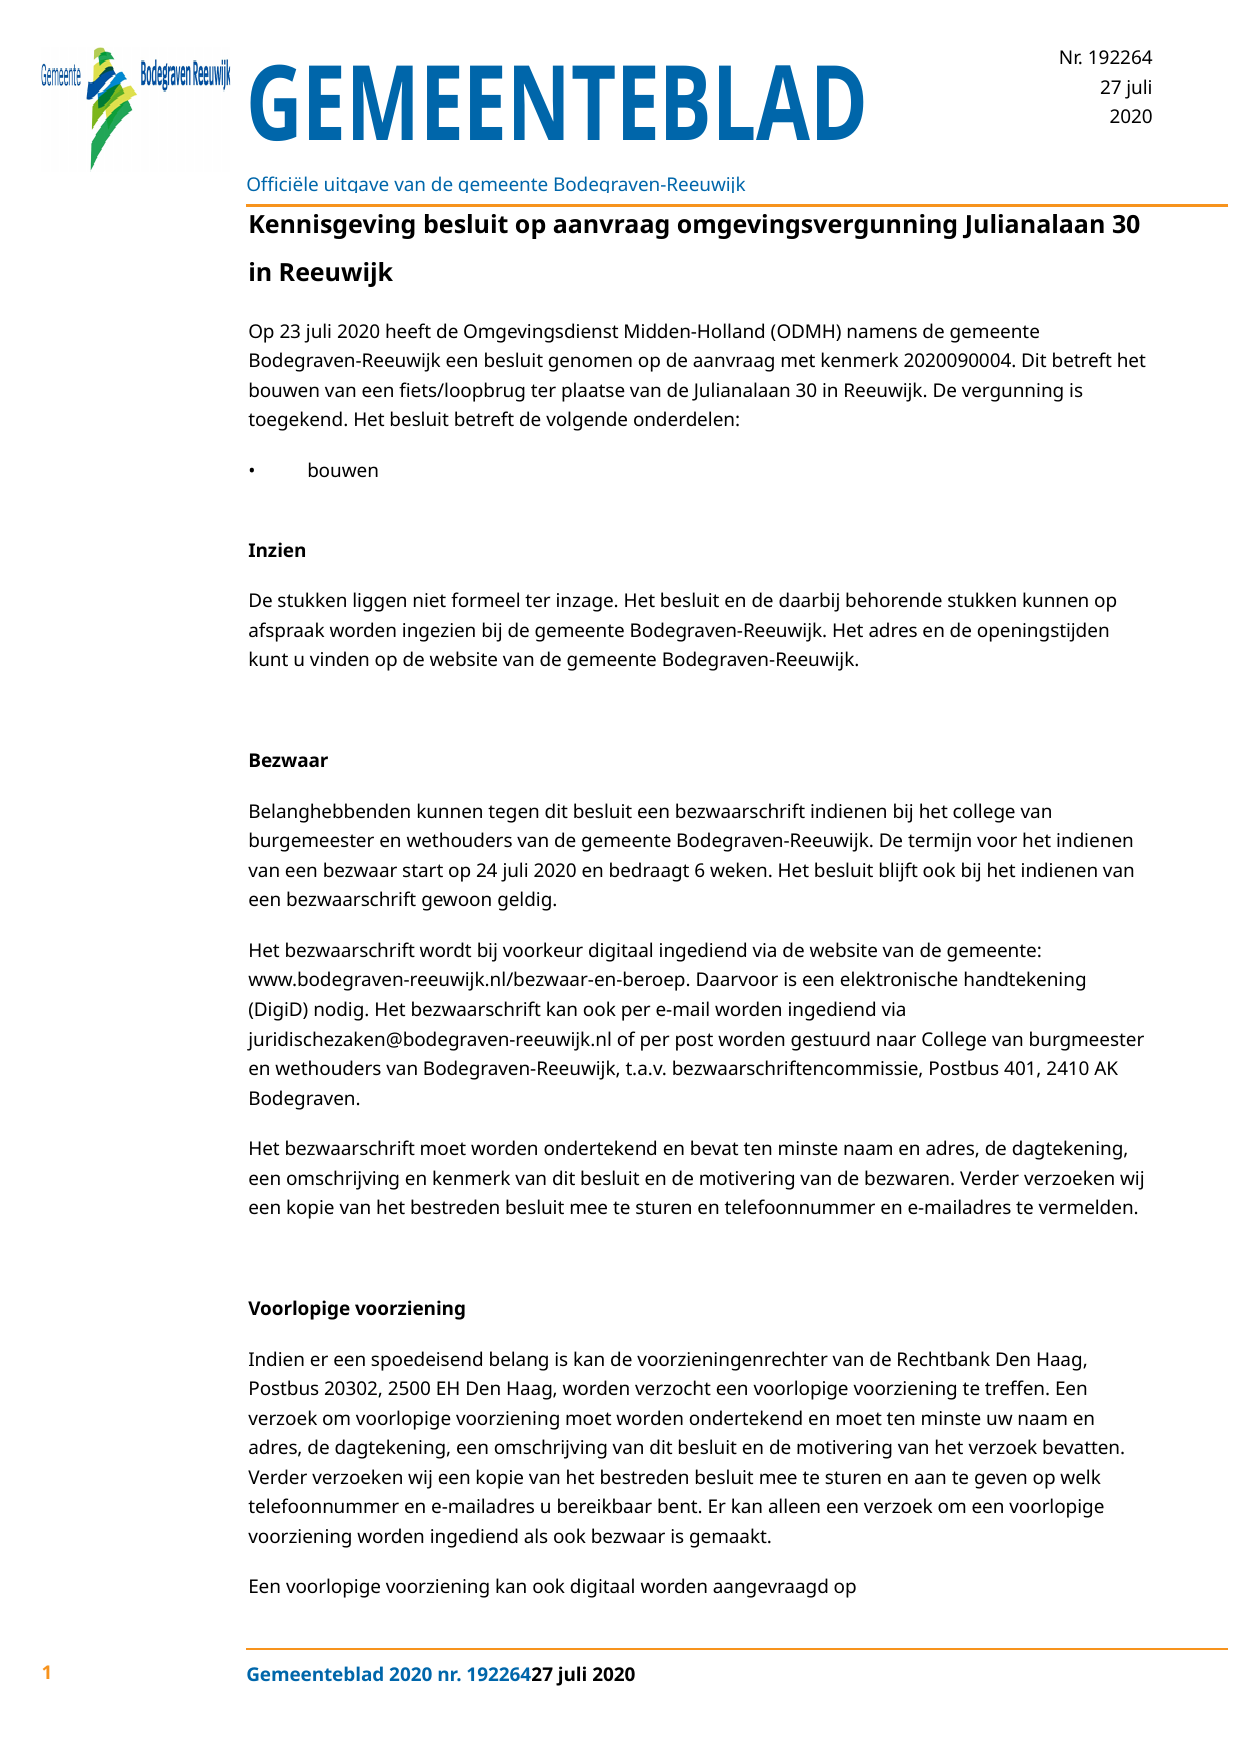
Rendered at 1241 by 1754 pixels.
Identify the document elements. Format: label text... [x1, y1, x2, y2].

picture [41, 47, 231, 172]
text Het bezwaarschrift wordt bij voorkeur digitaal ingediend via de website van de gemeente: www.bodegraven-reeuwijk.nl/bezwaar-en-beroep. Daarvoor is een elektronische handtekening (DigiD) nodig. Het bezwaarschrift kan ook per e-mail worden ingediend via juridischezaken@bodegraven-reeuwijk.nl of per post worden gestuurd naar College van burgmeester en wethouders van Bodegraven-Reeuwijk, t.a.v. bezwaarschriftencommissie, Postbus 401, 2410 AK Bodegraven. [248, 937, 1152, 1111]
text Bezwaar [248, 747, 1152, 773]
list bouwen [248, 457, 1152, 483]
text Het bezwaarschrift moet worden ondertekend en bevat ten minste naam en adres, de dagtekening, een omschrijving en kenmerk van dit besluit en de motivering van de bezwaren. Verder verzoeken wij een kopie van het bestreden besluit mee te sturen en telefoonnummer en e-mailadres te vermelden. [248, 1135, 1152, 1220]
text Kennisgeving besluit op aanvraag omgevingsvergunning Julianalaan 30 in Reeuwijk [248, 207, 1152, 288]
text Indien er een spoedeisend belang is kan de voorzieningenrechter van de Rechtbank Den Haag, Postbus 20302, 2500 EH Den Haag, worden verzocht een voorlopige voorziening te treffen. Een verzoek om voorlopige voorziening moet worden ondertekend en moet ten minste uw naam en adres, de dagtekening, een omschrijving van dit besluit en de motivering van het verzoek bevatten. Verder verzoeken wij een kopie van het bestreden besluit mee te sturen en aan te geven op welk telefoonnummer en e-mailadres u bereikbaar bent. Er kan alleen een verzoek om een voorlopige voorziening worden ingediend als ook bezwaar is gemaakt. [248, 1346, 1152, 1549]
text De stukken liggen niet formeel ter inzage. Het besluit en de daarbij behorende stukken kunnen op afspraak worden ingezien bij de gemeente Bodegraven-Reeuwijk. Het adres en de openingstijden kunt u vinden op de website van de gemeente Bodegraven-Reeuwijk. [248, 587, 1152, 672]
text Voorlopige voorziening [248, 1295, 1152, 1321]
text Inzien [248, 537, 1152, 563]
text Op 23 juli 2020 heeft de Omgevingsdienst Midden-Holland (ODMH) namens de gemeente Bodegraven-Reeuwijk een besluit genomen op de aanvraag met kenmerk 2020090004. Dit betreft het bouwen van een fiets/loopbrug ter plaatse van de Julianalaan 30 in Reeuwijk. De vergunning is toegekend. Het besluit betreft de volgende onderdelen: [248, 318, 1152, 432]
text Belanghebbenden kunnen tegen dit besluit een bezwaarschrift indienen bij het college van burgemeester en wethouders van de gemeente Bodegraven-Reeuwijk. De termijn voor het indienen van een bezwaar start op 24 juli 2020 en bedraagt 6 weken. Het besluit blijft ook bij het indienen van een bezwaarschrift gewoon geldig. [248, 798, 1152, 912]
text Een voorlopige voorziening kan ook digitaal worden aangevraagd op [248, 1574, 1152, 1599]
